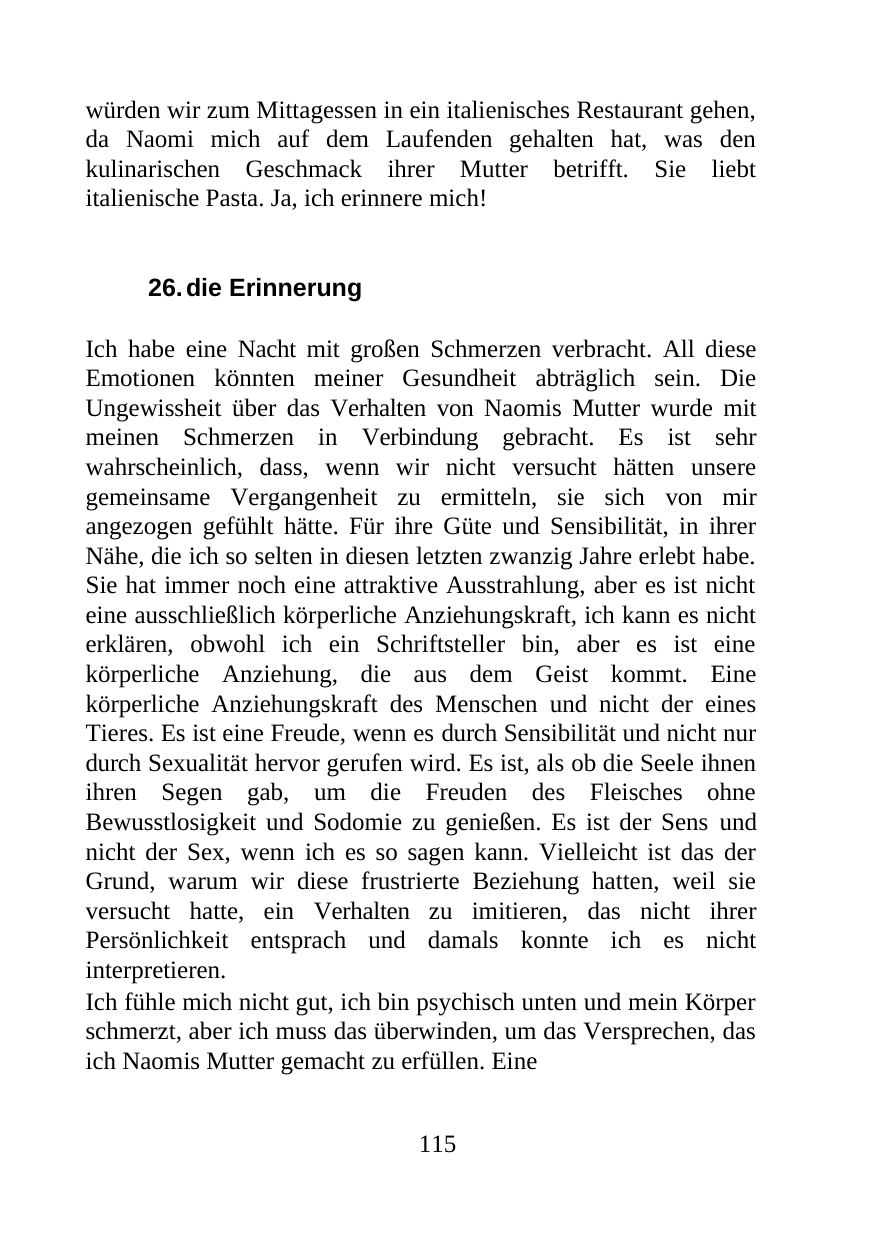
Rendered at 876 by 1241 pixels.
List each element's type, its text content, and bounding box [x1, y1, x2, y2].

text würden wir zum Mittagessen in ein italienisches Restaurant gehen, da Naomi mich auf dem Laufenden gehalten hat, was den kulinarischen Geschmack ihrer Mutter betrifft. Sie liebt italienische Pasta. Ja, ich erinnere mich! [85, 95, 757, 212]
text Ich fühle mich nicht gut, ich bin psychisch unten und mein Körper schmerzt, aber ich muss das überwinden, um das Versprechen, das ich Naomis Mutter gemacht zu erfüllen. Eine [85, 987, 756, 1074]
text Ich habe eine Nacht mit großen Schmerzen verbracht. All diese Emotionen könnten meiner Gesundheit abträglich sein. Die Ungewissheit über das Verhalten von Naomis Mutter wurde mit meinen Schmerzen in Verbindung gebracht. Es ist sehr wahrscheinlich, dass, wenn wir nicht versucht hätten unsere gemeinsame Vergangenheit zu ermitteln, sie sich von mir angezogen gefühlt hätte. Für ihre Güte und Sensibilität, in ihrer Nähe, die ich so selten in diesen letzten zwanzig Jahre erlebt habe. Sie hat immer noch eine attraktive Ausstrahlung, aber es ist nicht eine ausschließlich körperliche Anziehungskraft, ich kann es nicht erklären, obwohl ich ein Schriftsteller bin, aber es ist eine körperliche Anziehung, die aus dem Geist kommt. Eine körperliche Anziehungskraft des Menschen und nicht der eines Tieres. Es ist eine Freude, wenn es durch Sensibilität und nicht nur durch Sexualität hervor gerufen wird. Es ist, als ob die Seele ihnen ihren Segen gab, um die Freuden des Fleisches ohne Bewusstlosigkeit und Sodomie zu genießen. Es ist der Sens und nicht der Sex, wenn ich es so sagen kann. Vielleicht ist das der Grund, warum wir diese frustrierte Beziehung hatten, weil sie versucht hatte, ein Verhalten zu imitieren, das nicht ihrer Persönlichkeit entsprach und damals konnte ich es nicht interpretieren. [85, 334, 757, 984]
subtitle die Erinnerung [148, 273, 789, 302]
